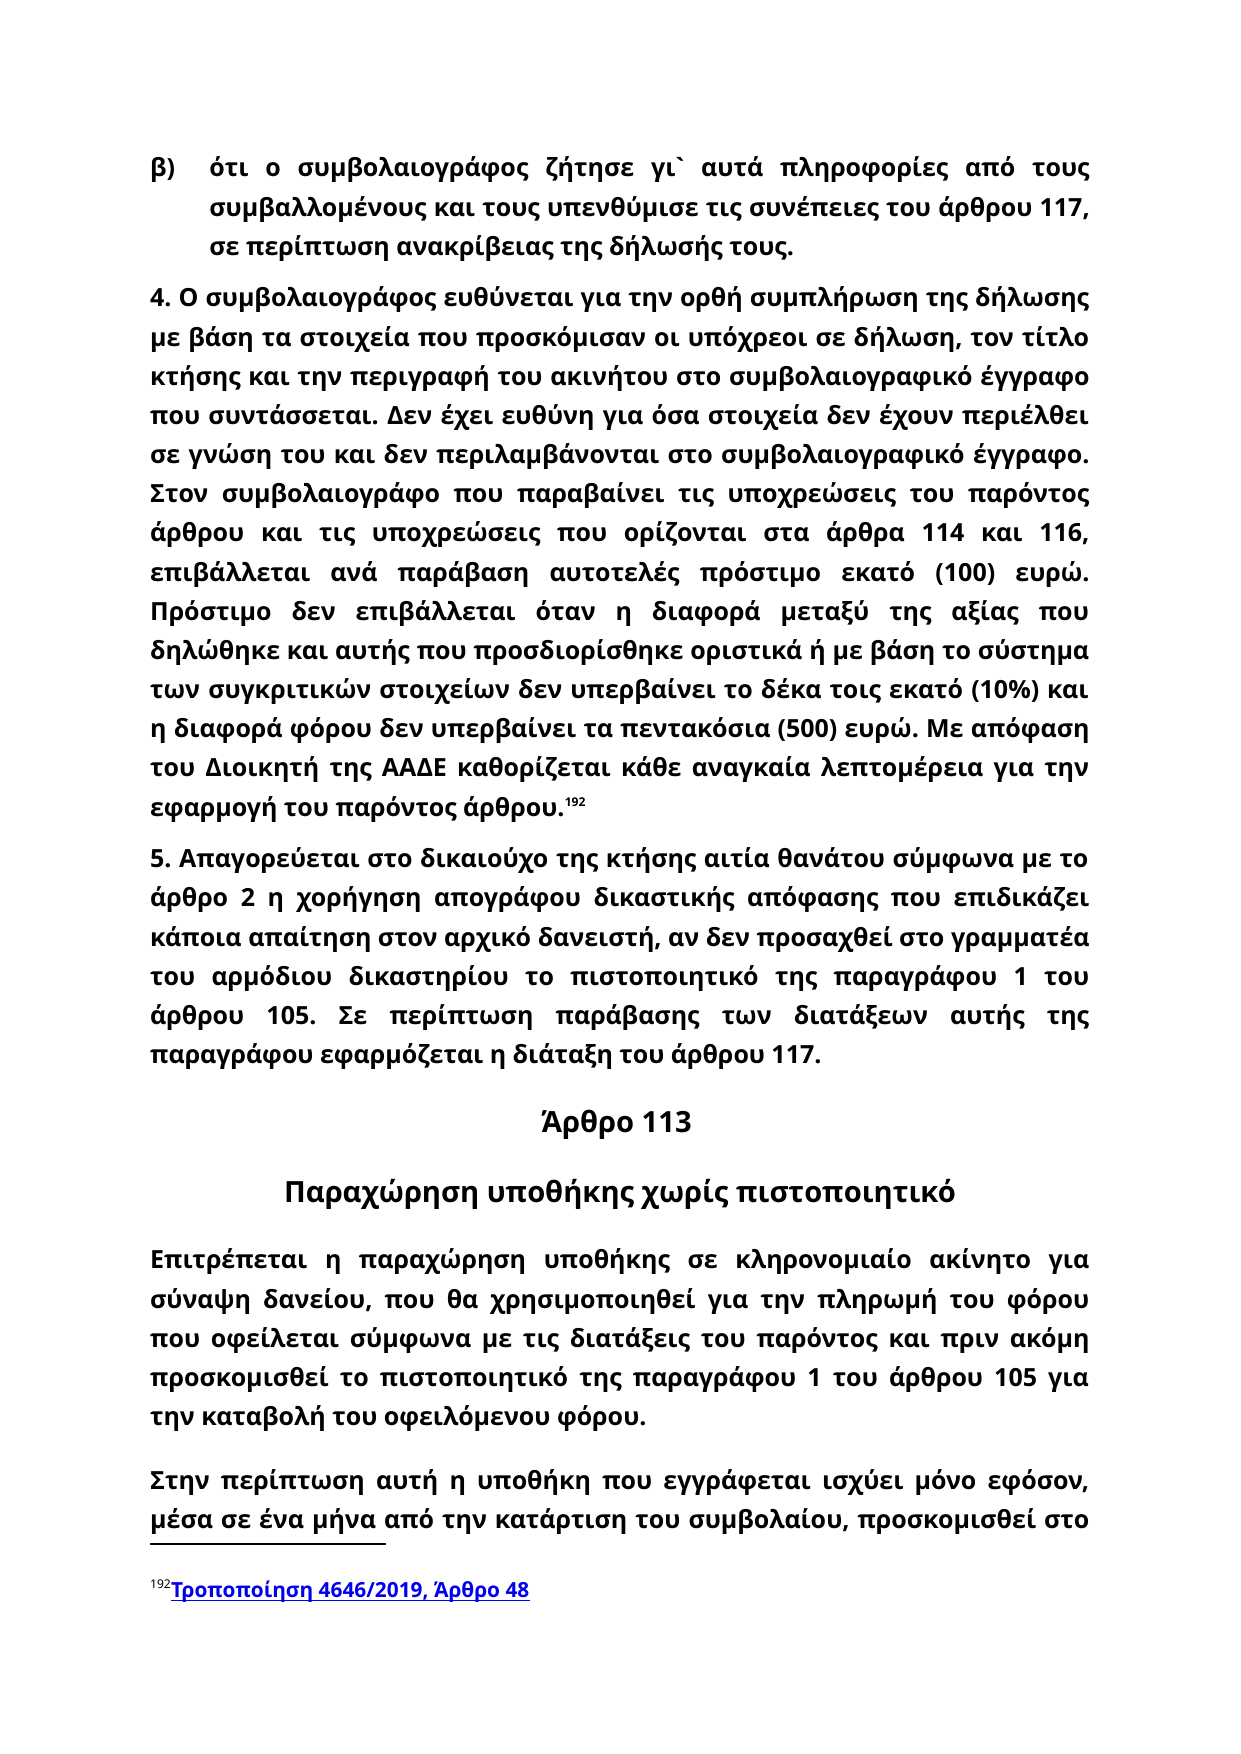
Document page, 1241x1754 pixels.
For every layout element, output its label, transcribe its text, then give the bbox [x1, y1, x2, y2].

subtitle Άρθρο 113 [150, 1101, 1090, 1141]
list β) ότι ο συμβολαιογράφος ζήτησε γι` αυτά πληροφορίες από τους συμβαλλομένους και τους υπενθύμισε τις συνέπειες του άρθρου 117, σε περίπτωση ανακρίβειας της δήλωσής τους. [150, 150, 1090, 262]
text Επιτρέπεται η παραχώρηση υποθήκης σε κληρονομιαίο ακίνητο για σύναψη δανείου, που θα χρησιμοποιηθεί για την πληρωμή του φόρου που οφείλεται σύμφωνα με τις διατάξεις του παρόντος και πριν ακόμη προσκομισθεί το πιστοποιητικό της παραγράφου 1 του άρθρου 105 για την καταβολή του οφειλόμενου φόρου. [150, 1242, 1090, 1433]
text 4. Ο συμβολαιογράφος ευθύνεται για την ορθή συμπλήρωση της δήλωσης με βάση τα στοιχεία που προσκόμισαν οι υπόχρεοι σε δήλωση, τον τίτλο κτήσης και την περιγραφή του ακινήτου στο συμβολαιογραφικό έγγραφο που συντάσσεται. Δεν έχει ευθύνη για όσα στοιχεία δεν έχουν περιέλθει σε γνώση του και δεν περιλαμβάνονται στο συμβολαιογραφικό έγγραφο. Στον συμβολαιογράφο που παραβαίνει τις υποχρεώσεις του παρόντος άρθρου και τις υποχρεώσεις που ορίζονται στα άρθρα 114 και 116, επιβάλλεται ανά παράβαση αυτοτελές πρόστιμο εκατό (100) ευρώ. Πρόστιμο δεν επιβάλλεται όταν η διαφορά μεταξύ της αξίας που δηλώθηκε και αυτής που προσδιορίσθηκε οριστικά ή με βάση το σύστημα των συγκριτικών στοιχείων δεν υπερβαίνει το δέκα τοις εκατό (10%) και η διαφορά φόρου δεν υπερβαίνει τα πεντακόσια (500) ευρώ. Με απόφαση του Διοικητή της ΑΑΔΕ καθορίζεται κάθε αναγκαία λεπτομέρεια για την εφαρμογή του παρόντος άρθρου. [150, 280, 1090, 823]
subtitle Παραχώρηση υποθήκης χωρίς πιστοποιητικό [150, 1171, 1090, 1211]
text Τροποποίηση 4646/2019, Άρθρο 48 [150, 1576, 1090, 1604]
text Στην περίπτωση αυτή η υποθήκη που εγγράφεται ισχύει μόνο εφόσον, μέσα σε ένα μήνα από την κατάρτιση του συμβολαίου, προσκομισθεί στο [150, 1463, 1090, 1536]
text 5. Απαγορεύεται στο δικαιούχο της κτήσης αιτία θανάτου σύμφωνα με το άρθρο 2 η χορήγηση απογράφου δικαστικής απόφασης που επιδικάζει κάποια απαίτηση στον αρχικό δανειστή, αν δεν προσαχθεί στο γραμματέα του αρμόδιου δικαστηρίου το πιστοποιητικό της παραγράφου 1 του άρθρου 105. Σε περίπτωση παράβασης των διατάξεων αυτής της παραγράφου εφαρμόζεται η διάταξη του άρθρου 117. [150, 841, 1090, 1071]
